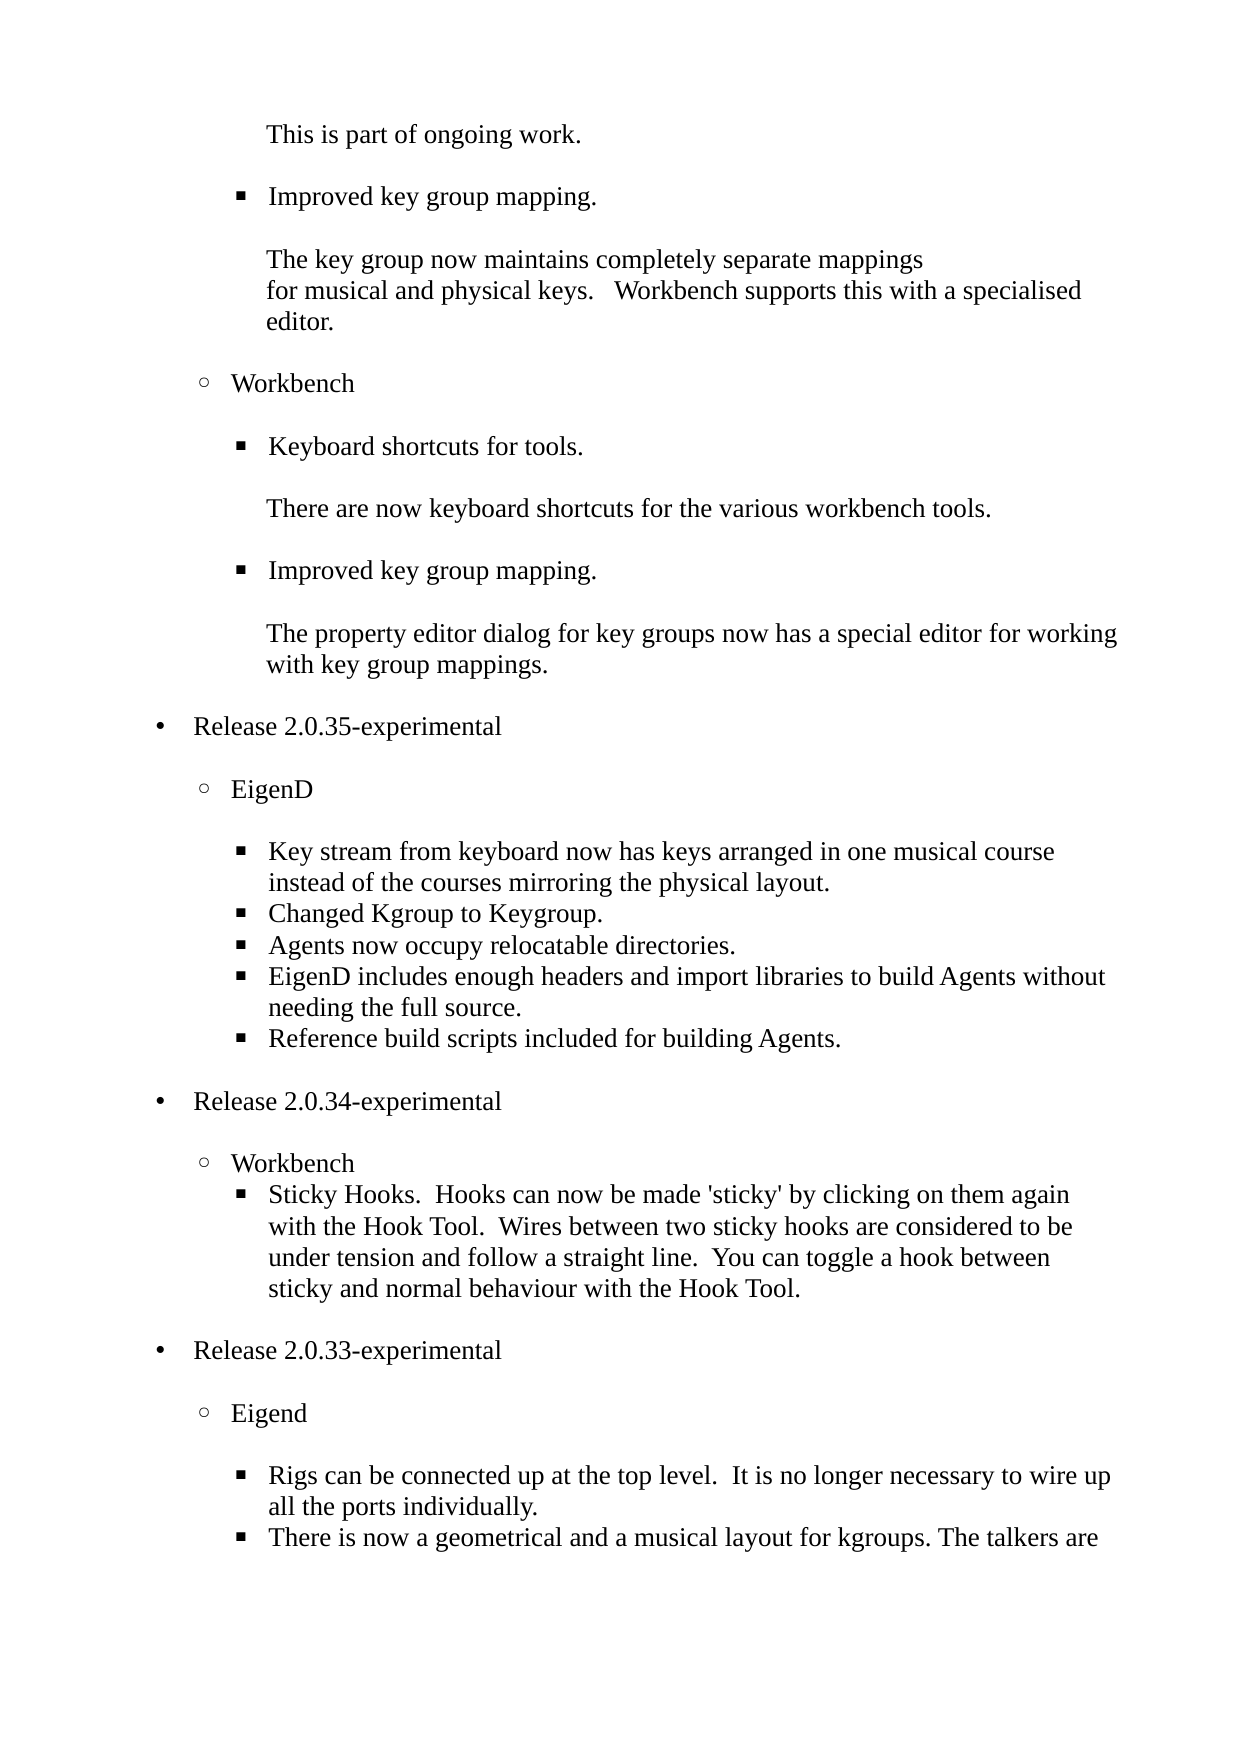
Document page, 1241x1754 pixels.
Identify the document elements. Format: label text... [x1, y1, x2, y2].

text for musical and physical keys. Workbench supports this with a specialised editor. [266, 274, 1122, 336]
list EigenD [193, 773, 1122, 804]
list EigenD includes enough headers and import libraries to build Agents without needing the full source. [231, 960, 1122, 1022]
text The property editor dialog for key groups now has a special editor for working with key group mappings. [266, 617, 1122, 679]
text The key group now maintains completely separate mappings [266, 243, 1122, 274]
list Sticky Hooks. Hooks can now be made 'sticky' by clicking on them again with the Hook Tool. Wires between two sticky hooks are considered to be under tension and follow a straight line. You can toggle a hook between sticky and normal behaviour with the Hook Tool. [231, 1178, 1122, 1303]
text There are now keyboard shortcuts for the various workbench tools. [266, 492, 1122, 523]
list Workbench [193, 1147, 1122, 1178]
list Release 2.0.33-experimental [156, 1334, 1122, 1366]
list Changed Kgroup to Keygroup. [231, 897, 1122, 929]
list Reference build scripts included for building Agents. [231, 1022, 1122, 1054]
list Agents now occupy relocatable directories. [231, 929, 1122, 960]
text This is part of ongoing work. [266, 118, 1122, 149]
list Key stream from keyboard now has keys arranged in one musical course instead of the courses mirroring the physical layout. [231, 835, 1122, 897]
list Release 2.0.34-experimental [156, 1085, 1122, 1116]
list Improved key group mapping. [231, 180, 1122, 212]
list Improved key group mapping. [231, 554, 1122, 586]
list Eigend [193, 1397, 1122, 1428]
list Workbench [193, 367, 1122, 399]
list Rigs can be connected up at the top level. It is no longer necessary to wire up all the ports individually. [231, 1459, 1122, 1521]
list Keyboard shortcuts for tools. [231, 430, 1122, 461]
list Release 2.0.35-experimental [156, 710, 1122, 742]
list There is now a geometrical and a musical layout for kgroups. The talkers are [231, 1521, 1122, 1553]
